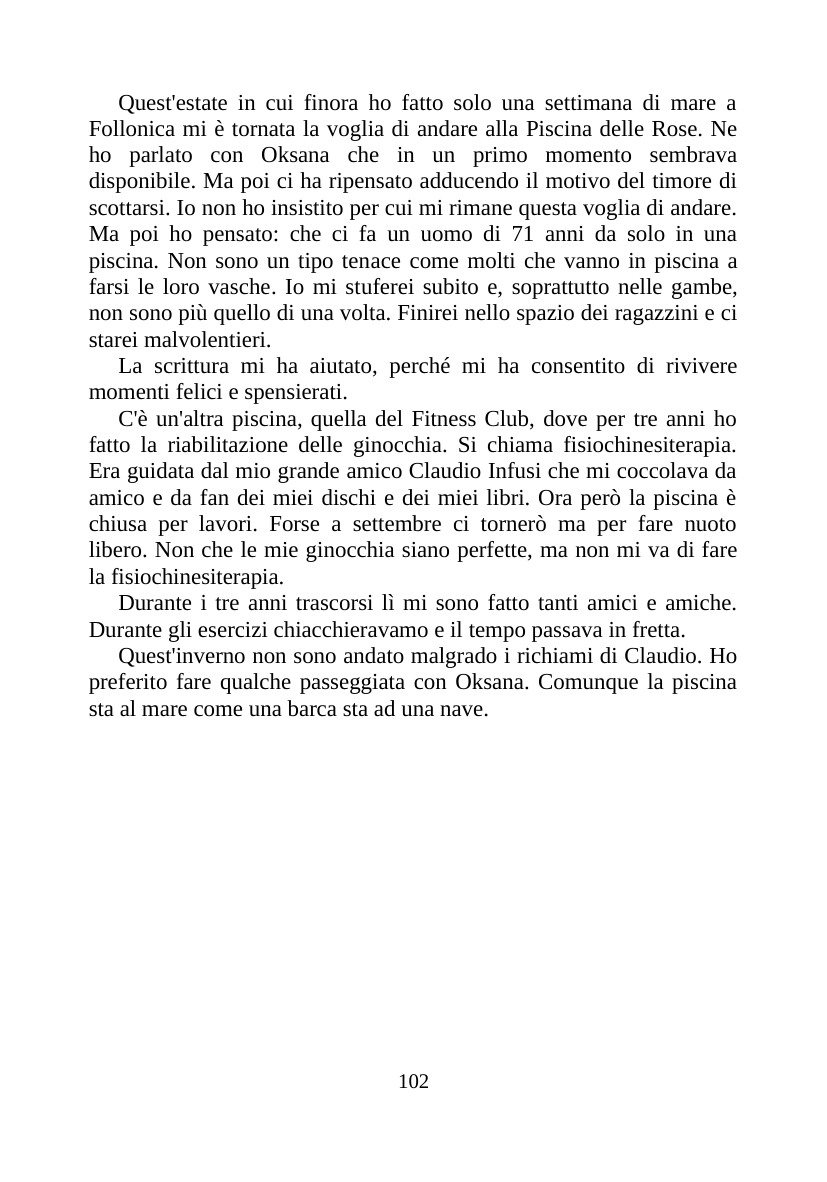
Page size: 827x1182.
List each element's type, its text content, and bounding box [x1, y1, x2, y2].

text Durante i tre anni trascorsi lì mi sono fatto tanti amici e amiche. Durante gli esercizi chiacchieravamo e il tempo passava in fretta. [88, 589, 738, 642]
text La scrittura mi ha aiutato, perché mi ha consentito di rivivere momenti felici e spensierati. [88, 352, 738, 405]
text Quest'estate in cui finora ho fatto solo una settimana di mare a Follonica mi è tornata la voglia di andare alla Piscina delle Rose. Ne ho parlato con Oksana che in un primo momento sembrava disponibile. Ma poi ci ha ripensato adducendo il motivo del timore di scottarsi. Io non ho insistito per cui mi rimane questa voglia di andare. Ma poi ho pensato: che ci fa un uomo di 71 anni da solo in una piscina. Non sono un tipo tenace come molti che vanno in piscina a farsi le loro vasche. Io mi stuferei subito e, soprattutto nelle gambe, non sono più quello di una volta. Finirei nello spazio dei ragazzini e ci starei malvolentieri. [88, 88, 738, 352]
text Quest'inverno non sono andato malgrado i richiami di Claudio. Ho preferito fare qualche passeggiata con Oksana. Comunque la piscina sta al mare come una barca sta ad una nave. [88, 642, 738, 721]
text C'è un'altra piscina, quella del Fitness Club, dove per tre anni ho fatto la riabilitazione delle ginocchia. Si chiama fisiochinesiterapia. Era guidata dal mio grande amico Claudio Infusi che mi coccolava da amico e da fan dei miei dischi e dei miei libri. Ora però la piscina è chiusa per lavori. Forse a settembre ci tornerò ma per fare nuoto libero. Non che le mie ginocchia siano perfette, ma non mi va di fare la fisiochinesiterapia. [88, 405, 738, 589]
